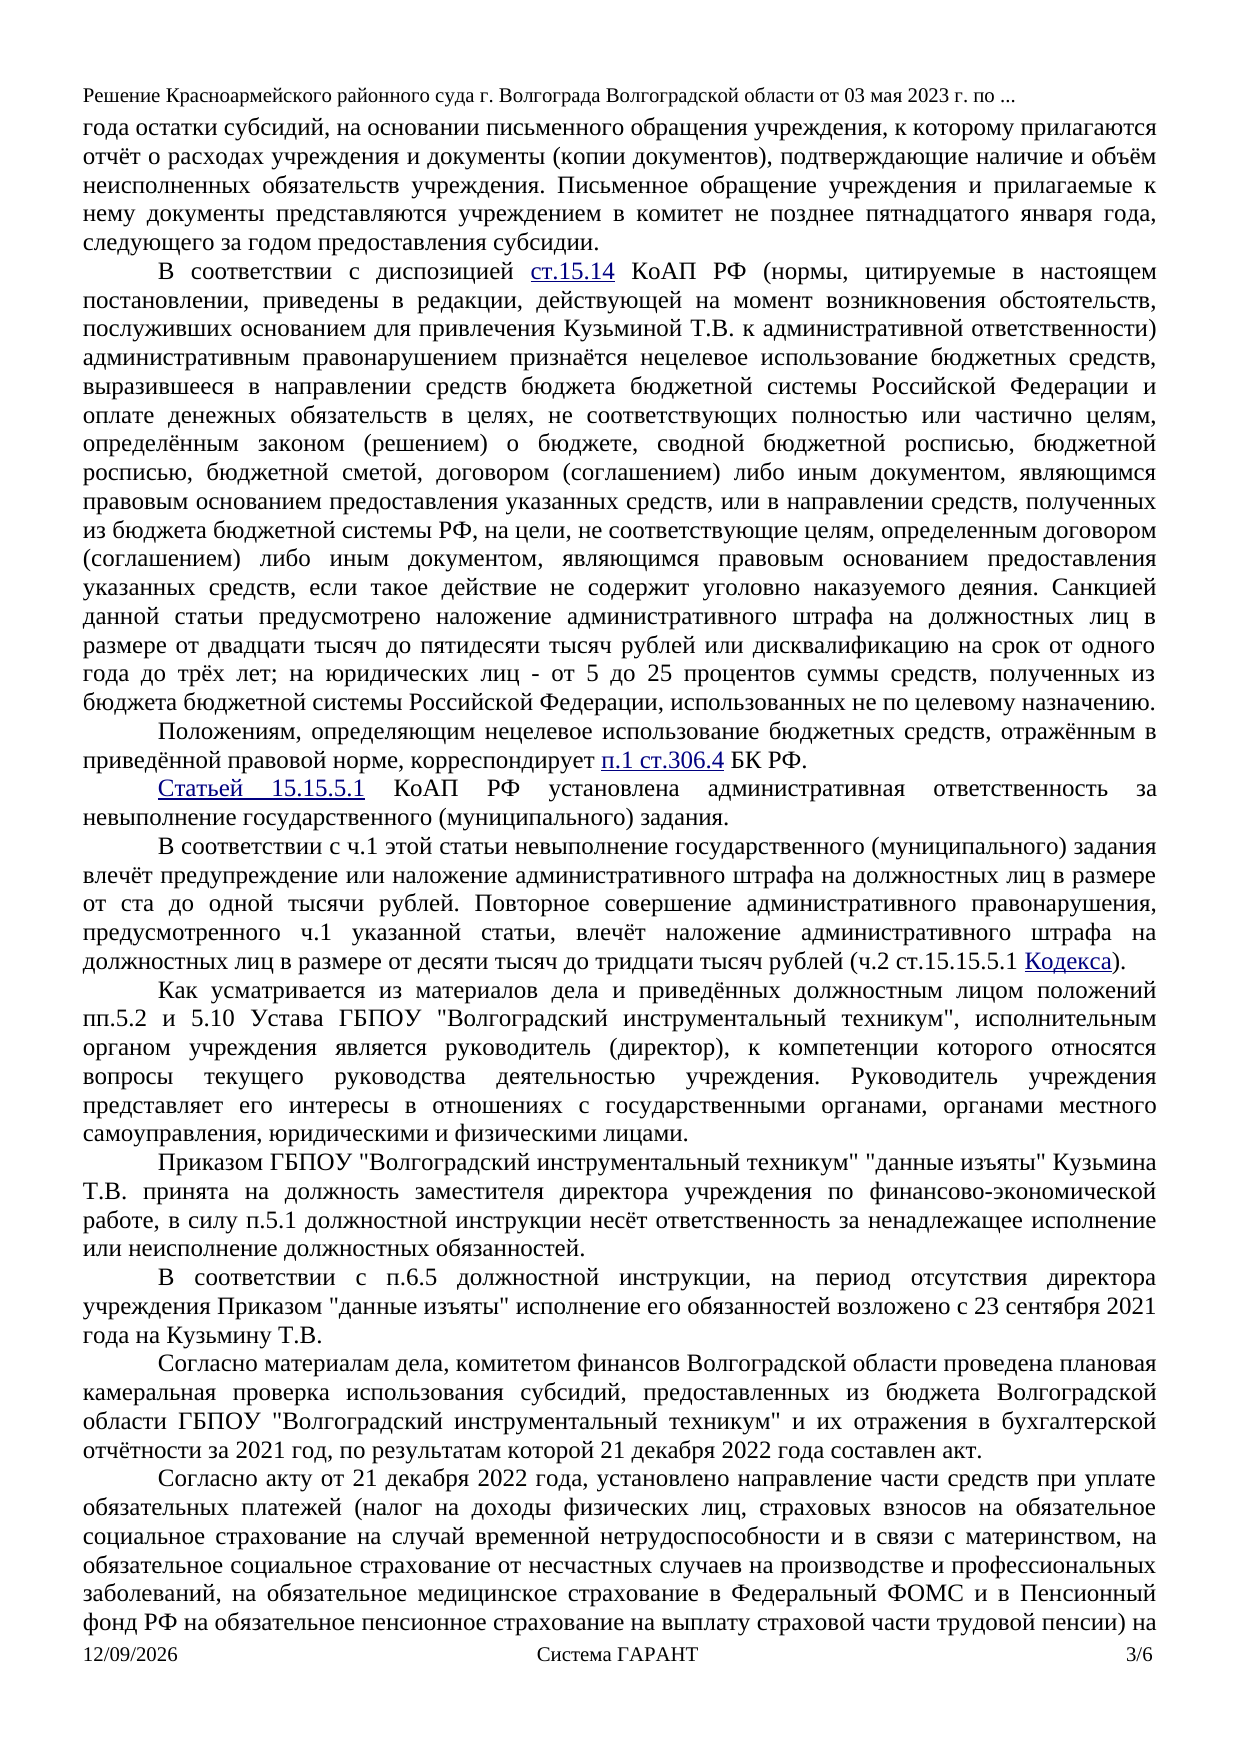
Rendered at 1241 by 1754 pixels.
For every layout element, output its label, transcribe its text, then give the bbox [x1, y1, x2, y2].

text В соответствии с ч.1 этой статьи невыполнение государственного (муниципального) задания влечёт предупреждение или наложение административного штрафа на должностных лиц в размере от ста до одной тысячи рублей. Повторное совершение административного правонарушения, предусмотренного ч.1 указанной статьи, влечёт наложение административного штрафа на должностных лиц в размере от десяти тысяч до тридцати тысяч рублей (ч.2 ст.15.15.5.1 Кодекса). [83, 831, 1157, 975]
text Приказом ГБПОУ "Волгоградский инструментальный техникум" "данные изъяты" Кузьмина Т.В. принята на должность заместителя директора учреждения по финансово-экономической работе, в силу п.5.1 должностной инструкции несёт ответственность за ненадлежащее исполнение или неисполнение должностных обязанностей. [83, 1147, 1157, 1262]
text В соответствии с п.6.5 должностной инструкции, на период отсутствия директора учреждения Приказом "данные изъяты" исполнение его обязанностей возложено с 23 сентября 2021 года на Кузьмину Т.В. [83, 1262, 1157, 1348]
text Согласно материалам дела, комитетом финансов Волгоградской области проведена плановая камеральная проверка использования субсидий, предоставленных из бюджета Волгоградской области ГБПОУ "Волгоградский инструментальный техникум" и их отражения в бухгалтерской отчётности за 2021 год, по результатам которой 21 декабря 2022 года составлен акт. [83, 1348, 1157, 1463]
text Согласно акту от 21 декабря 2022 года, установлено направление части средств при уплате обязательных платежей (налог на доходы физических лиц, страховых взносов на обязательное социальное страхование на случай временной нетрудоспособности и в связи с материнством, на обязательное социальное страхование от несчастных случаев на производстве и профессиональных заболеваний, на обязательное медицинское страхование в Федеральный ФОМС и в Пенсионный фонд РФ на обязательное пенсионное страхование на выплату страховой части трудовой пенсии) на [83, 1463, 1157, 1636]
text В соответствии с диспозицией ст.15.14 КоАП РФ (нормы, цитируемые в настоящем постановлении, приведены в редакции, действующей на момент возникновения обстоятельств, послуживших основанием для привлечения Кузьминой Т.В. к административной ответственности) административным правонарушением признаётся нецелевое использование бюджетных средств, выразившееся в направлении средств бюджета бюджетной системы Российской Федерации и оплате денежных обязательств в целях, не соответствующих полностью или частично целям, определённым законом (решением) о бюджете, сводной бюджетной росписью, бюджетной росписью, бюджетной сметой, договором (соглашением) либо иным документом, являющимся правовым основанием предоставления указанных средств, или в направлении средств, полученных из бюджета бюджетной системы РФ, на цели, не соответствующие целям, определенным договором (соглашением) либо иным документом, являющимся правовым основанием предоставления указанных средств, если такое действие не содержит уголовно наказуемого деяния. Санкцией данной статьи предусмотрено наложение административного штрафа на должностных лиц в размере от двадцати тысяч до пятидесяти тысяч рублей или дисквалификацию на срок от одного года до трёх лет; на юридических лиц - от 5 до 25 процентов суммы средств, полученных из бюджета бюджетной системы Российской Федерации, использованных не по целевому назначению. [83, 256, 1157, 716]
text Положениям, определяющим нецелевое использование бюджетных средств, отражённым в приведённой правовой норме, корреспондирует п.1 ст.306.4 БК РФ. [83, 716, 1157, 773]
text Статьей 15.15.5.1 КоАП РФ установлена административная ответственность за невыполнение государственного (муниципального) задания. [83, 773, 1157, 831]
text Как усматривается из материалов дела и приведённых должностным лицом положений пп.5.2 и 5.10 Устава ГБПОУ "Волгоградский инструментальный техникум", исполнительным органом учреждения является руководитель (директор), к компетенции которого относятся вопросы текущего руководства деятельностью учреждения. Руководитель учреждения представляет его интересы в отношениях с государственными органами, органами местного самоуправления, юридическими и физическими лицами. [83, 975, 1157, 1147]
text года остатки субсидий, на основании письменного обращения учреждения, к которому прилагаются отчёт о расходах учреждения и документы (копии документов), подтверждающие наличие и объём неисполненных обязательств учреждения. Письменное обращение учреждения и прилагаемые к нему документы представляются учреждением в комитет не позднее пятнадцатого января года, следующего за годом предоставления субсидии. [83, 112, 1157, 256]
